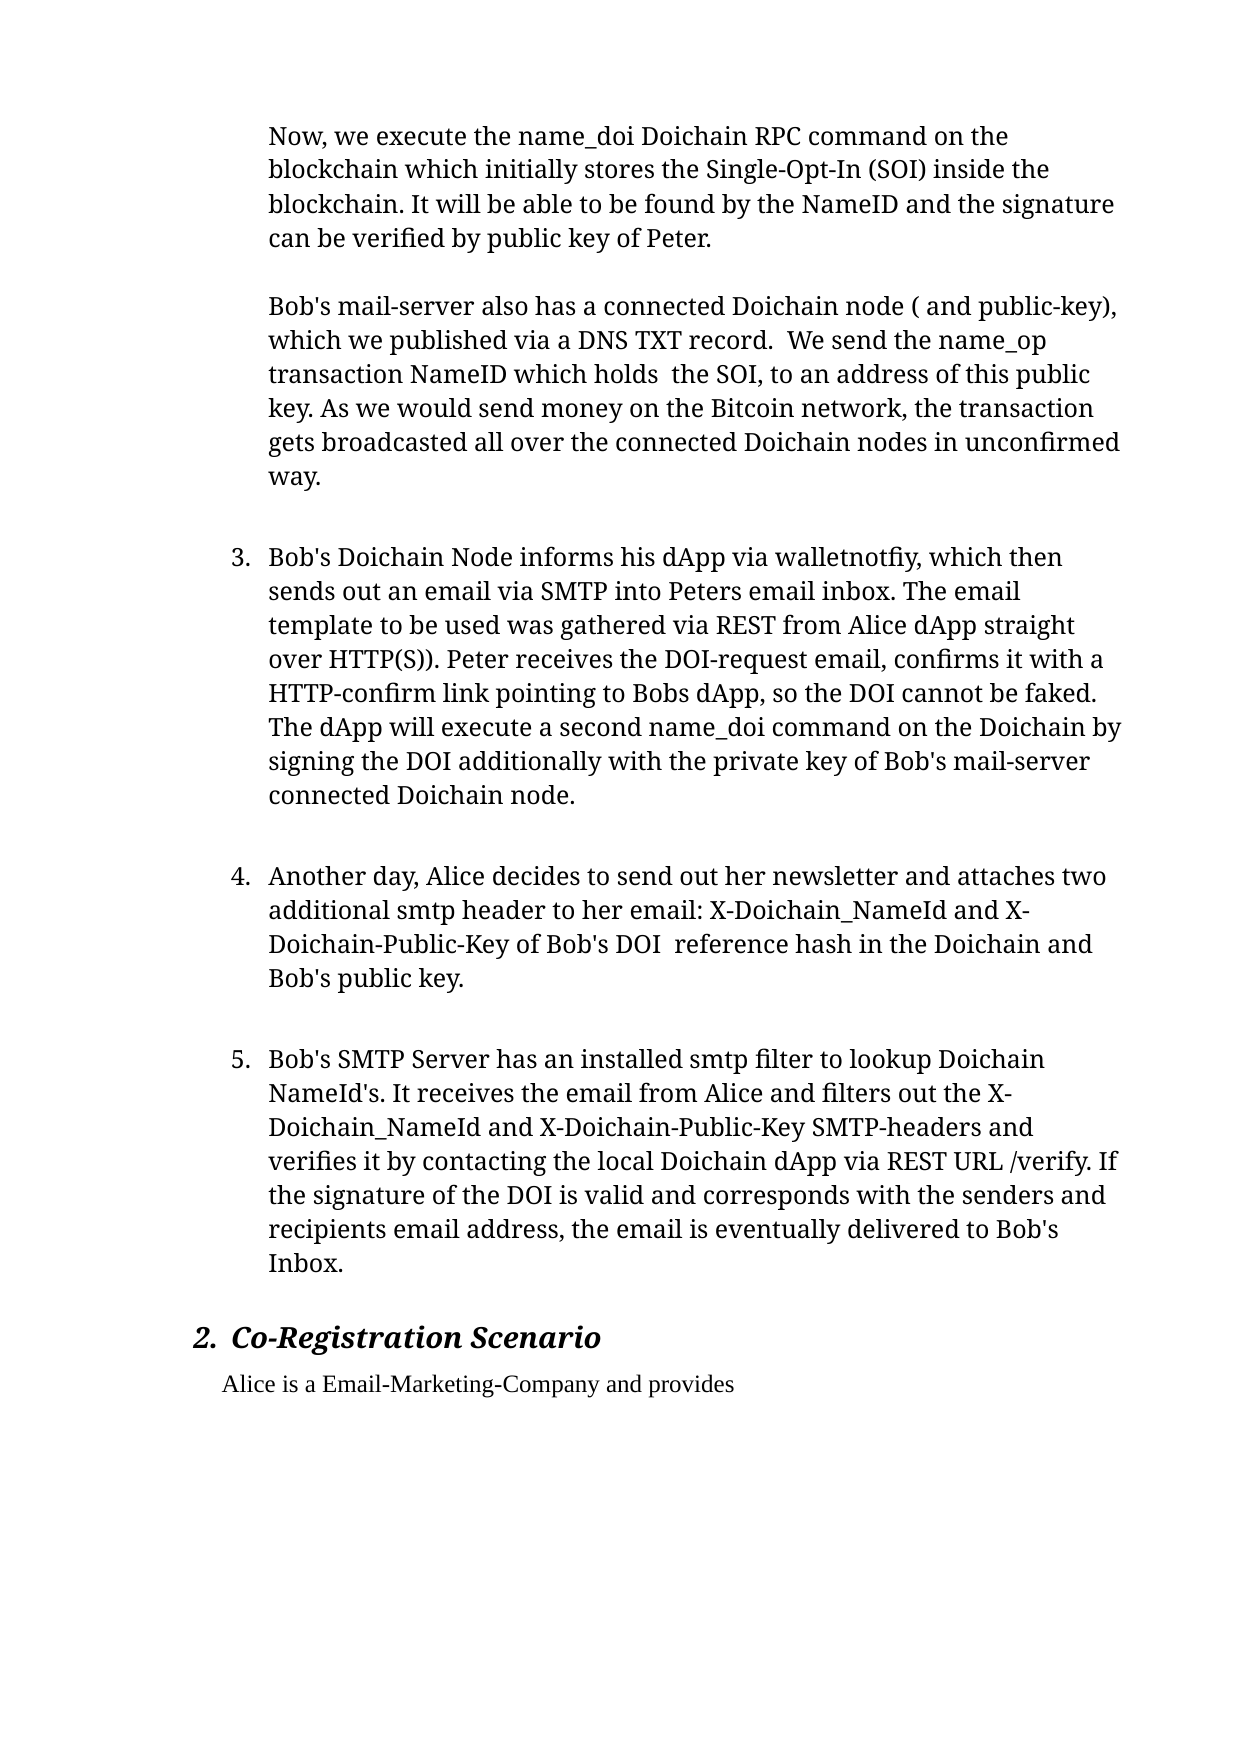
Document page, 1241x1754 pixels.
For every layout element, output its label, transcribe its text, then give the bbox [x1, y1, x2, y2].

list Bob's Doichain Node informs his dApp via walletnotfiy, which then sends out an email via SMTP into Peters email inbox. The email template to be used was gathered via REST from Alice dApp straight over HTTP(S)). Peter receives the DOI-request email, confirms it with a HTTP-confirm link pointing to Bobs dApp, so the DOI cannot be faked. The dApp will execute a second name_doi command on the Doichain by signing the DOI additionally with the private key of Bob's mail-server connected Doichain node. [231, 539, 1122, 846]
text Alice is a Email-Marketing-Company and provides [148, 1369, 1122, 1398]
list Now, we execute the name_doi Doichain RPC command on the blockchain which initially stores the Single-Opt-In (SOI) inside the blockchain. It will be able to be found by the NameID and the signature can be verified by public key of Peter. Bob's mail-server also has a connected Doichain node ( and public-key), which we published via a DNS TXT record. We send the name_op transaction NameID which holds the SOI, to an address of this public key. As we would send money on the Bitcoin network, the transaction gets broadcasted all over the connected Doichain nodes in unconfirmed way. [231, 118, 1122, 527]
list Bob's SMTP Server has an installed smtp filter to lookup Doichain NameId's. It receives the email from Alice and filters out the X-Doichain_NameId and X-Doichain-Public-Key SMTP-headers and verifies it by contacting the local Doichain dApp via REST URL /verify. If the signature of the DOI is valid and corresponds with the senders and recipients email address, the email is eventually delivered to Bob's Inbox. [231, 1041, 1122, 1280]
subtitle Co-Registration Scenario [193, 1317, 1122, 1357]
list Another day, Alice decides to send out her newsletter and attaches two additional smtp header to her email: X-Doichain_NameId and X-Doichain-Public-Key of Bob's DOI reference hash in the Doichain and Bob's public key. [231, 858, 1122, 1029]
